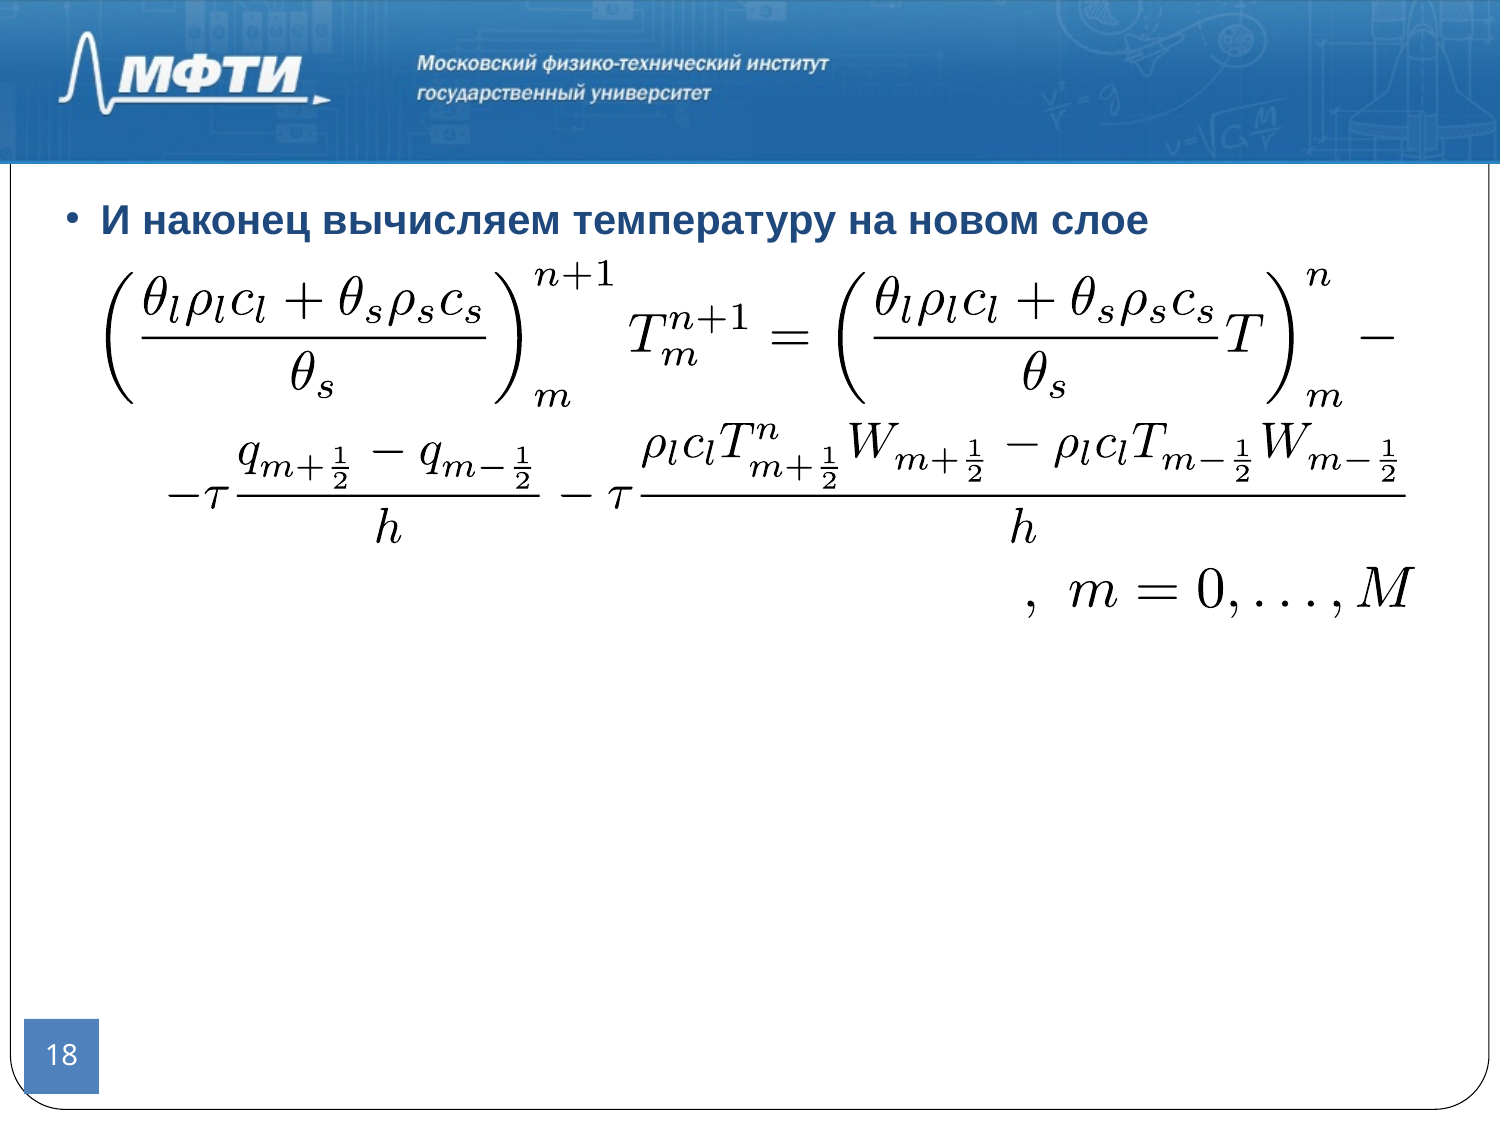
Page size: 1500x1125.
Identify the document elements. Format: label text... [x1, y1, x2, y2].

picture [0, 0, 1500, 164]
text_box [1022, 566, 1418, 619]
text_box [94, 259, 1399, 408]
text_box [24, 1018, 99, 1094]
text_box [164, 422, 1406, 544]
text_box И наконец вычисляем температуру на новом слое [50, 188, 1453, 1063]
